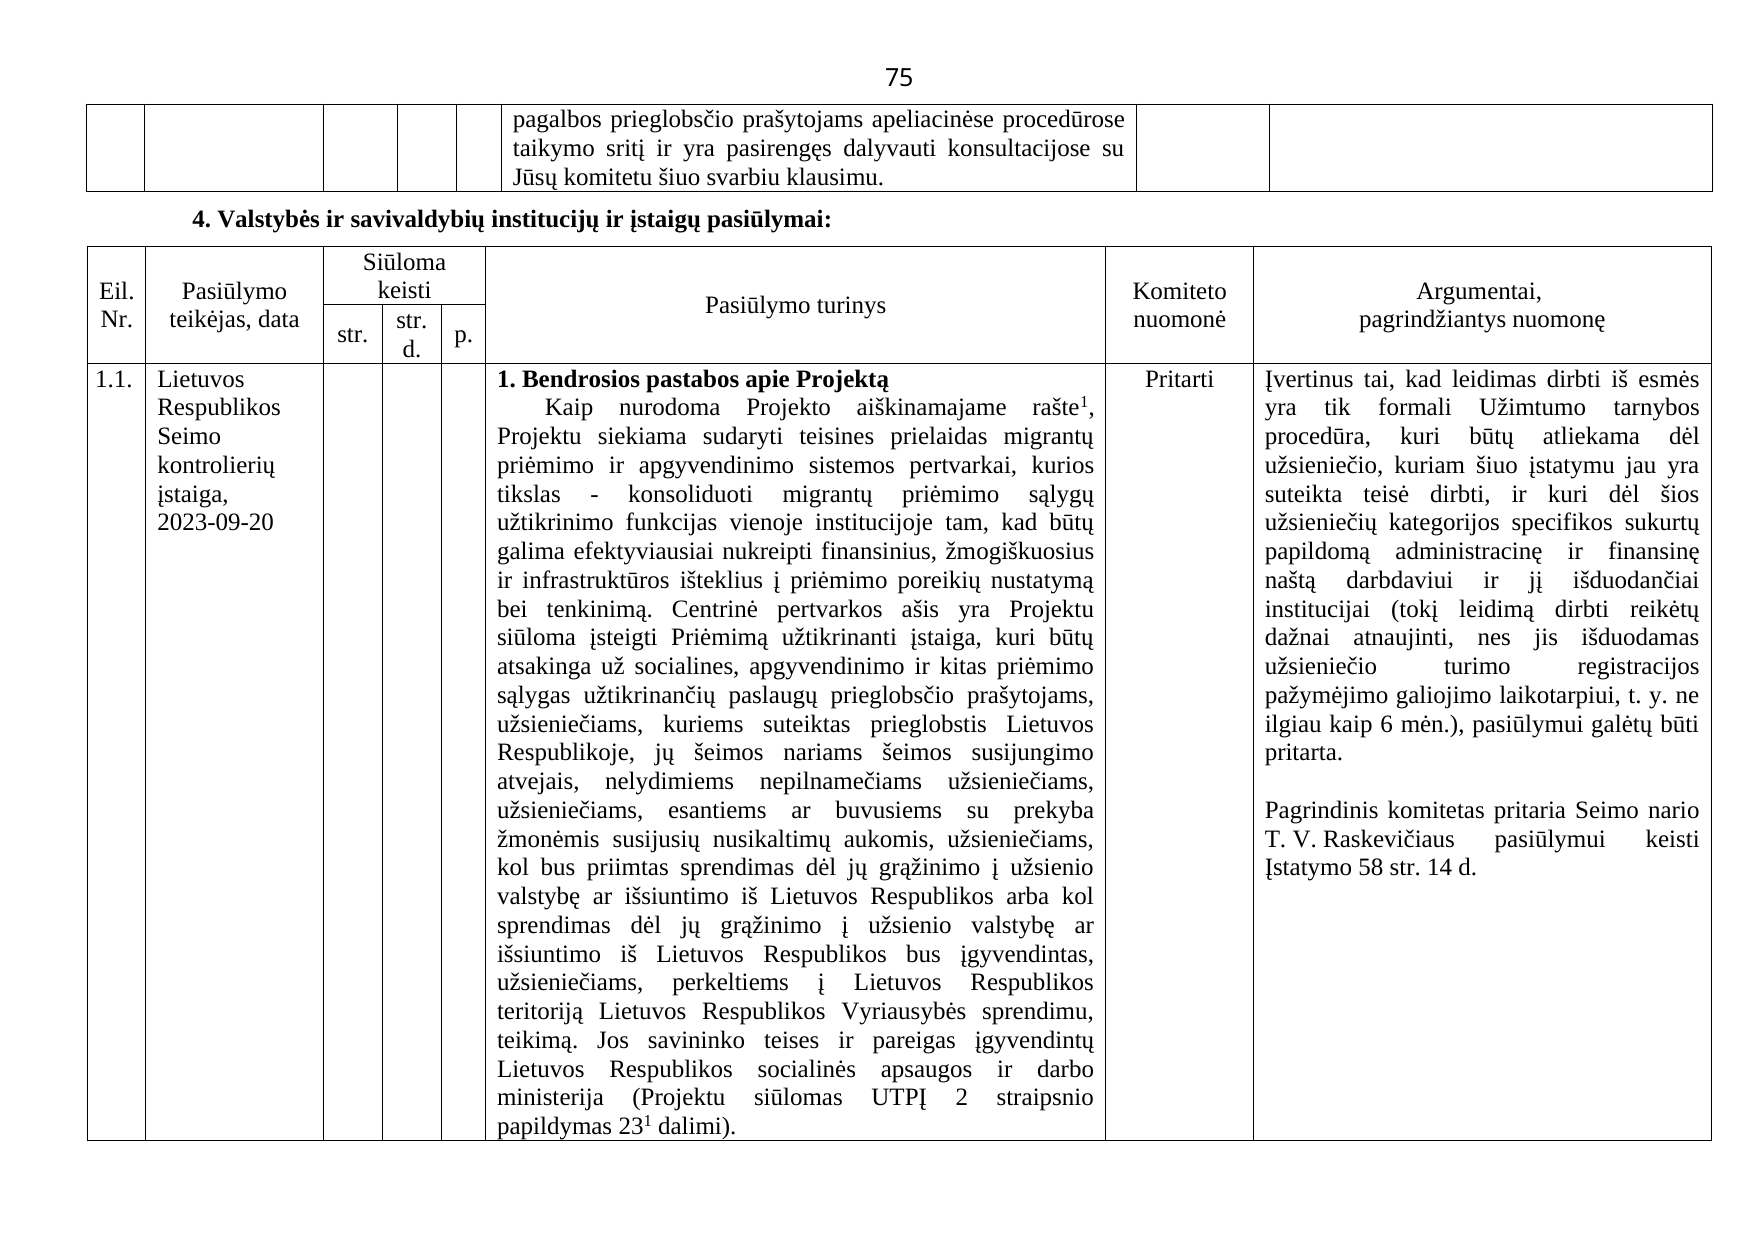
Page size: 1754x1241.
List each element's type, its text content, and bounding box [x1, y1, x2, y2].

table_cell 1. Bendrosios pastabos apie Projektą Kaip nurodoma Projekto aiškinamajame rašte1, Projektu siekiama sudaryti teisines prielaidas migrantų priėmimo ir apgyvendinimo sistemos pertvarkai, kurios tikslas - konsoliduoti migrantų priėmimo sąlygų užtikrinimo funkcijas vienoje institucijoje tam, kad būtų galima efektyviausiai nukreipti finansinius, žmogiškuosius ir infrastruktūros išteklius į priėmimo poreikių nustatymą bei tenkinimą. Centrinė pertvarkos ašis yra Projektu siūloma įsteigti Priėmimą užtikrinanti įstaiga, kuri būtų atsakinga už socialines, apgyvendinimo ir kitas priėmimo sąlygas užtikrinančių paslaugų prieglobsčio prašytojams, užsieniečiams, kuriems suteiktas prieglobstis Lietuvos Respublikoje, jų šeimos nariams šeimos susijungimo atvejais, nelydimiems nepilnamečiams užsieniečiams, užsieniečiams, esantiems ar buvusiems su prekyba žmonėmis susijusių nusikaltimų aukomis, užsieniečiams, kol bus priimtas sprendimas dėl jų grąžinimo į užsienio valstybę ar išsiuntimo iš Lietuvos Respublikos arba kol sprendimas dėl jų grąžinimo į užsienio valstybę ar išsiuntimo iš Lietuvos Respublikos bus įgyvendintas, užsieniečiams, perkeltiems į Lietuvos Respublikos teritoriją Lietuvos Respublikos Vyriausybės sprendimu, teikimą. Jos savininko teises ir pareigas įgyvendintų Lietuvos Respublikos socialinės apsaugos ir darbo ministerija (Projektu siūlomas UTPĮ 2 straipsnio papildymas 231 dalimi). [486, 364, 1105, 1140]
table_cell p. [442, 305, 485, 363]
table_cell [383, 364, 441, 1140]
table_header Komiteto nuomonė [1106, 247, 1253, 363]
table_header Pasiūlymo teikėjas, data [146, 247, 323, 363]
table_cell [1270, 105, 1712, 191]
table_cell [145, 105, 323, 191]
table_cell [1137, 105, 1269, 191]
table_cell str. [324, 305, 382, 363]
table_cell [324, 105, 397, 191]
table_cell Įvertinus tai, kad leidimas dirbti iš esmės yra tik formali Užimtumo tarnybos procedūra, kuri būtų atliekama dėl užsieniečio, kuriam šiuo įstatymu jau yra suteikta teisė dirbti, ir kuri dėl šios užsieniečių kategorijos specifikos sukurtų papildomą administracinę ir finansinę naštą darbdaviui ir jį išduodančiai institucijai (tokį leidimą dirbti reikėtų dažnai atnaujinti, nes jis išduodamas užsieniečio turimo registracijos pažymėjimo galiojimo laikotarpiui, t. y. ne ilgiau kaip 6 mėn.), pasiūlymui galėtų būti pritarta. Pagrindinis komitetas pritaria Seimo nario T. V. Raskevičiaus pasiūlymui keisti Įstatymo 58 str. 14 d. [1254, 364, 1711, 1140]
table_header Argumentai, pagrindžiantys nuomonę [1254, 247, 1711, 363]
table_cell [87, 105, 144, 191]
table_cell [442, 364, 485, 1140]
table_cell pagalbos prieglobsčio prašytojams apeliacinėse procedūrose taikymo sritį ir yra pasirengęs dalyvauti konsultacijose su Jūsų komitetu šiuo svarbiu klausimu. [502, 105, 1136, 191]
table_cell Lietuvos Respublikos Seimo kontrolierių įstaiga, 2023-09-20 [146, 364, 323, 1140]
table_header Eil. Nr. [88, 247, 145, 363]
table_cell str. d. [383, 305, 441, 363]
subtitle 4. Valstybės ir savivaldybių institucijų ir įstaigų pasiūlymai: [103, 204, 1695, 233]
table_cell 1.1. [88, 364, 145, 1140]
table_cell [398, 105, 456, 191]
table_cell [457, 105, 501, 191]
table_cell Pritarti [1106, 364, 1253, 1140]
table_header Pasiūlymo turinys [486, 247, 1105, 363]
table_header Siūloma keisti [324, 247, 485, 304]
table_cell [324, 364, 382, 1140]
